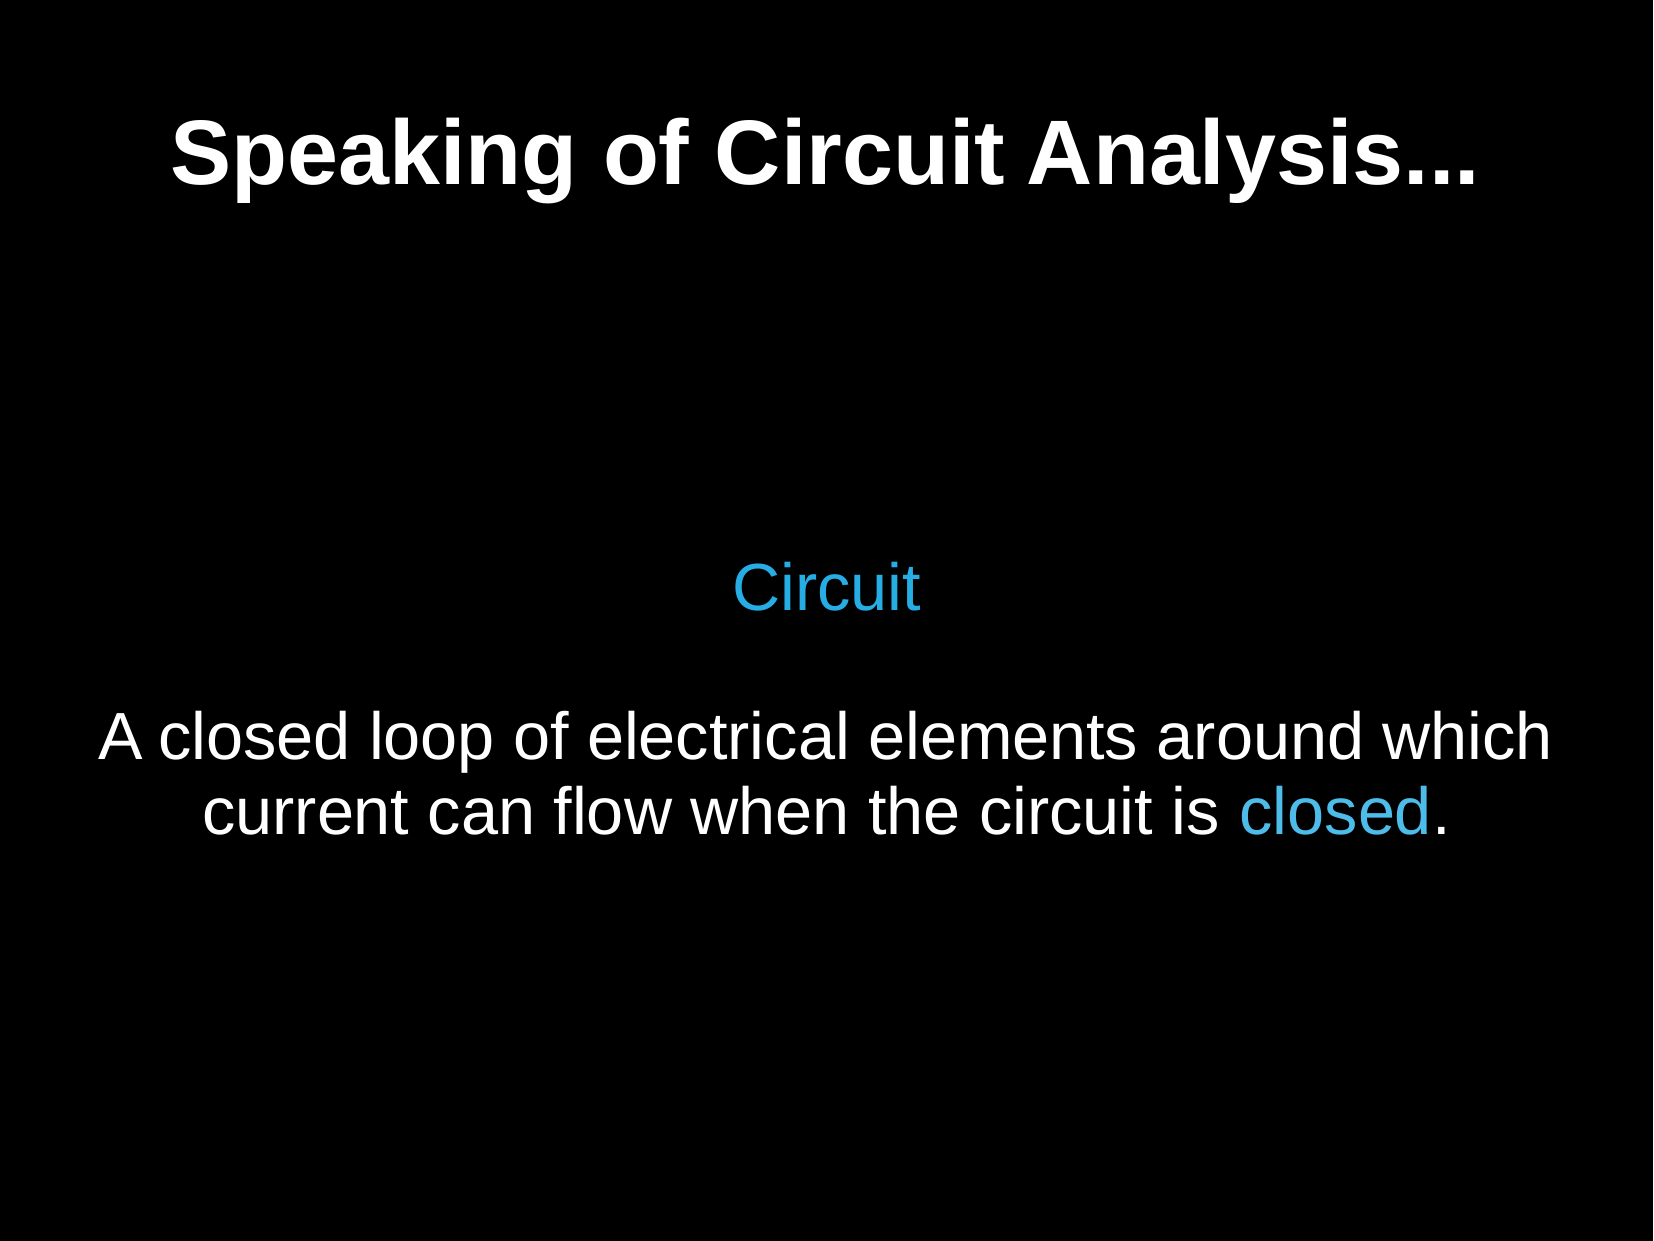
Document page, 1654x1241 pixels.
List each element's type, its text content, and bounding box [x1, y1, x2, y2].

subtitle Circuit A closed loop of electrical elements around which current can flow when the circuit is closed. [82, 290, 1571, 1109]
title Speaking of Circuit Analysis... [82, 49, 1571, 257]
